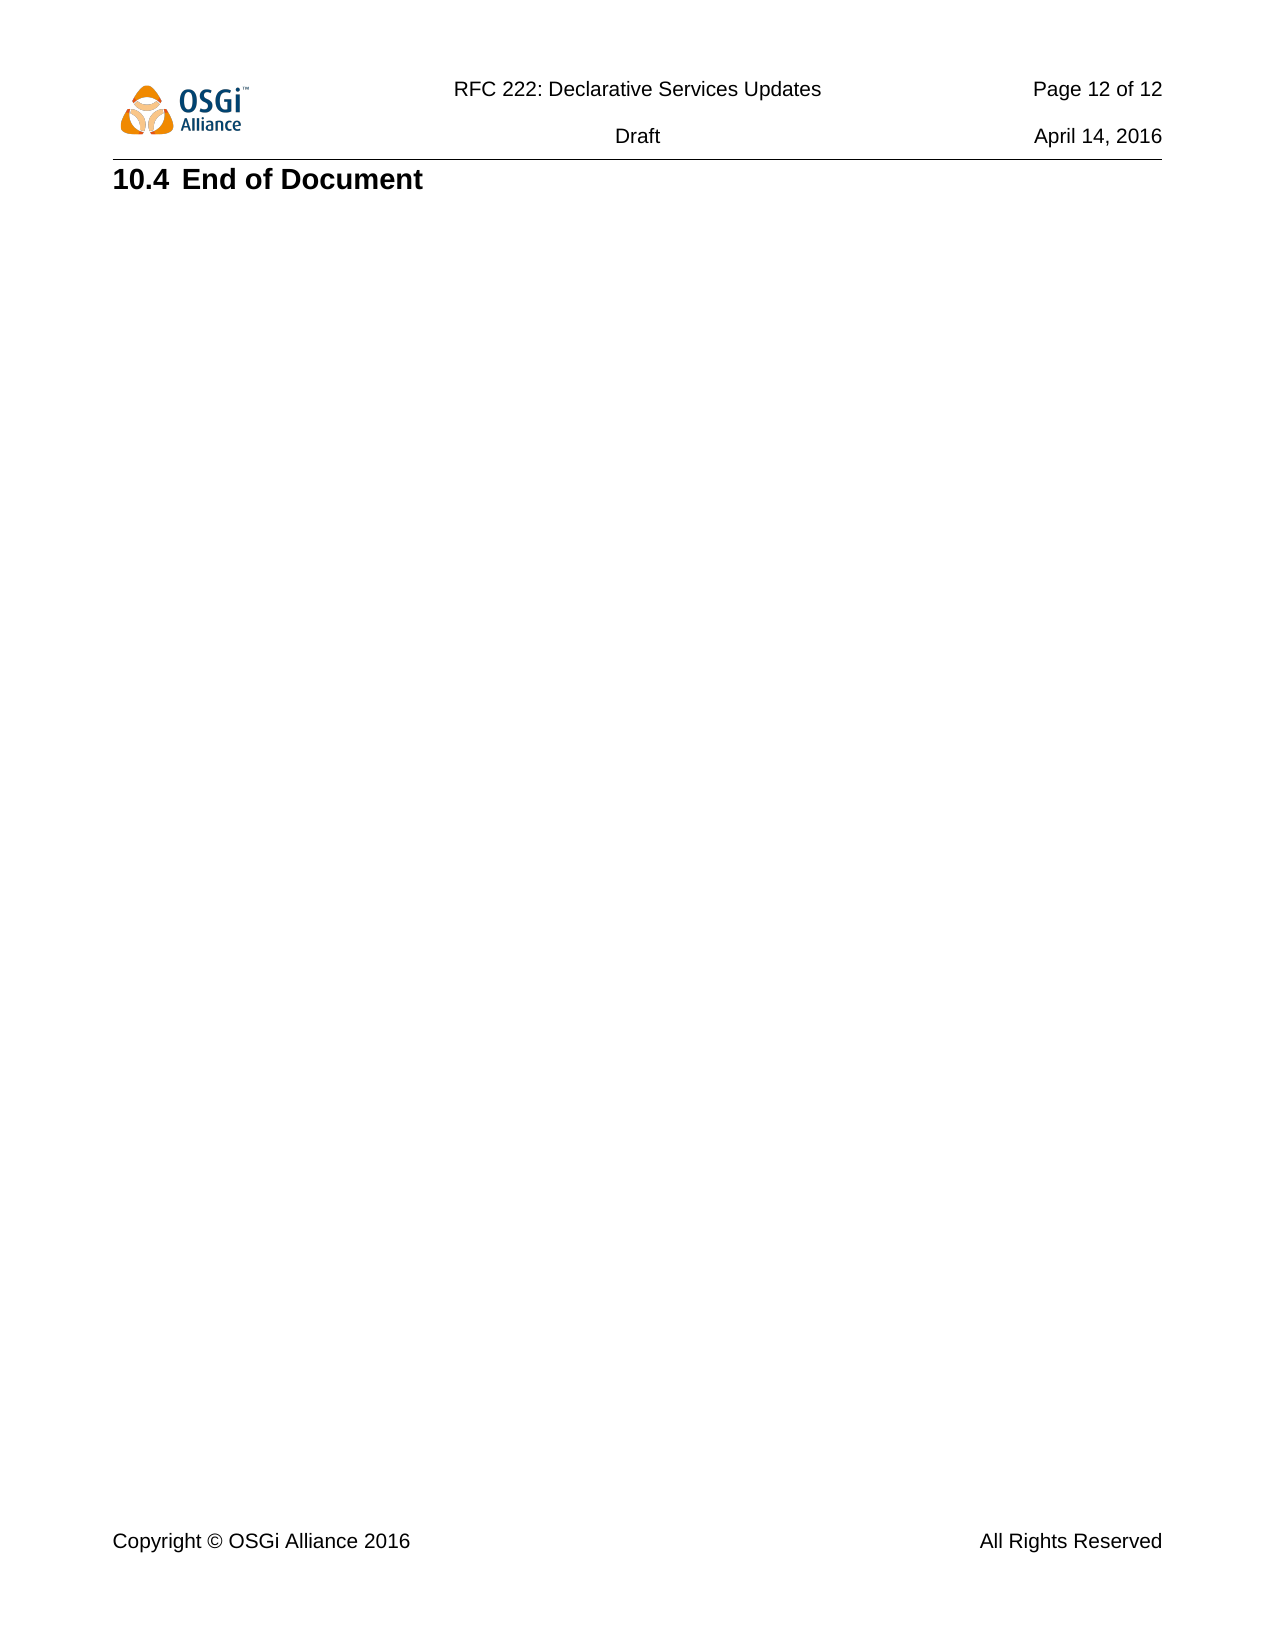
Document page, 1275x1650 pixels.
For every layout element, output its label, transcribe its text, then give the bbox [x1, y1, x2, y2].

picture [113, 78, 257, 142]
subtitle End of Document [112, 160, 1162, 196]
